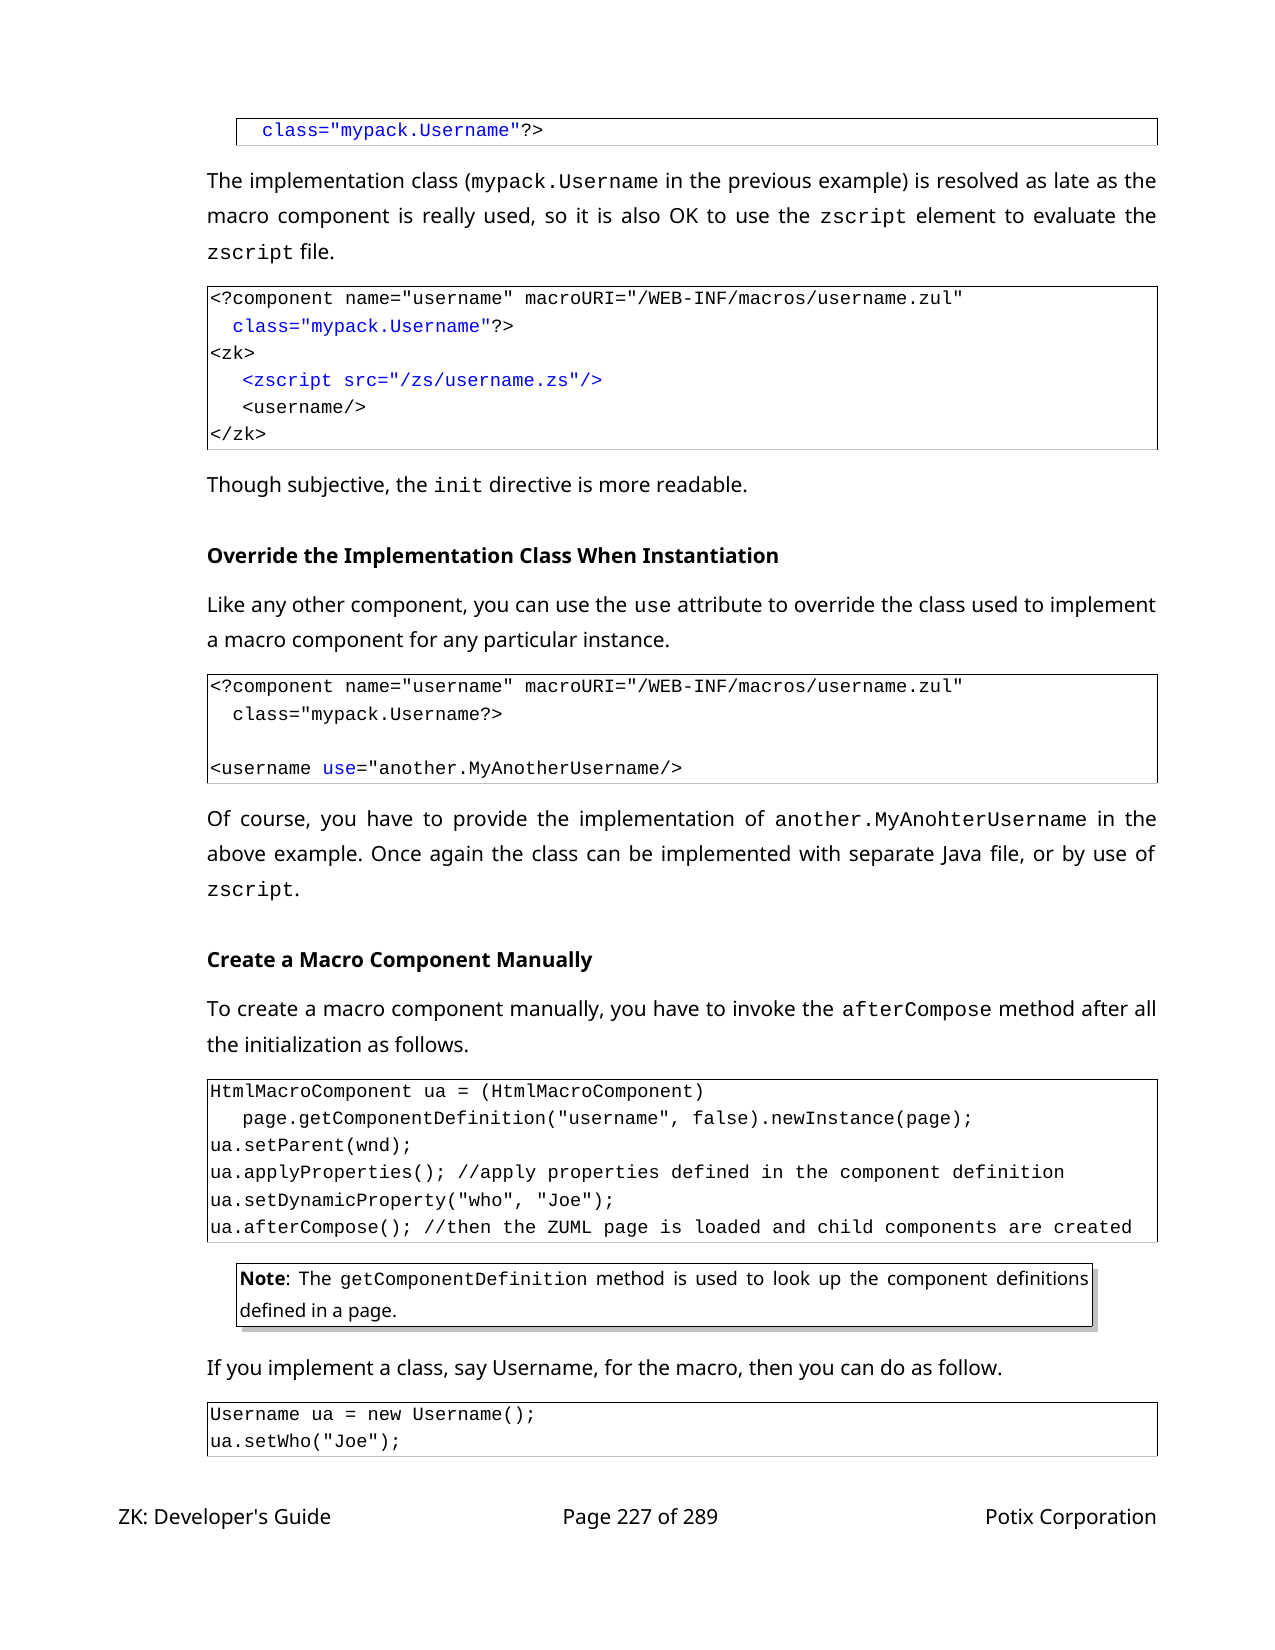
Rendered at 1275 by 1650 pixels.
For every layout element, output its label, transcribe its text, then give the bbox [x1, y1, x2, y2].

text Note: The getComponentDefinition method is used to look up the component definitions defined in a page. [237, 1264, 1092, 1326]
text class="mypack.Username"?> [237, 119, 1157, 145]
text If you implement a class, say Username, for the macro, then you can do as follow. [207, 1353, 1157, 1381]
text Like any other component, you can use the use attribute to override the class used to implement a macro component for any particular instance. [207, 590, 1157, 654]
text To create a macro component manually, you have to invoke the afterCompose method after all the initialization as follows. [207, 994, 1157, 1058]
text <username/> [208, 395, 1157, 419]
text <zk> [208, 341, 1157, 365]
text </zk> [208, 422, 1157, 449]
text class="mypack.Username"?> [208, 313, 1157, 338]
text Username ua = new Username(); [208, 1403, 1157, 1426]
text <username use="another.MyAnotherUsername/> [208, 756, 1157, 783]
text <?component name="username" macroURI="/WEB-INF/macros/username.zul" [208, 287, 1157, 311]
text class="mypack.Username?> [208, 702, 1157, 726]
subtitle Create a Macro Component Manually [207, 946, 1157, 974]
text Of course, you have to provide the implementation of another.MyAnohterUsername in the above example. Once again the class can be implemented with separate Java file, or by use of zscript. [207, 804, 1157, 903]
text The implementation class (mypack.Username in the previous example) is resolved as late as the macro component is really used, so it is also OK to use the zscript element to evaluate the zscript file. [207, 166, 1157, 266]
subtitle Override the Implementation Class When Instantiation [207, 541, 1157, 569]
text ua.applyProperties(); //apply properties defined in the component definition [208, 1160, 1157, 1185]
text Though subjective, the init directive is more readable. [207, 470, 1157, 499]
text <?component name="username" macroURI="/WEB-INF/macros/username.zul" [208, 675, 1157, 699]
text ua.setDynamicProperty("who", "Joe"); [208, 1188, 1157, 1212]
text <zscript src="/zs/username.zs"/> [208, 368, 1157, 392]
text page.getComponentDefinition("username", false).newInstance(page); [208, 1106, 1157, 1130]
text ua.afterCompose(); //then the ZUML page is loaded and child components are created [208, 1215, 1157, 1242]
text ua.setParent(wnd); [208, 1133, 1157, 1157]
text HtmlMacroComponent ua = (HtmlMacroComponent) [208, 1080, 1157, 1103]
text ua.setWho("Joe"); [208, 1429, 1157, 1456]
